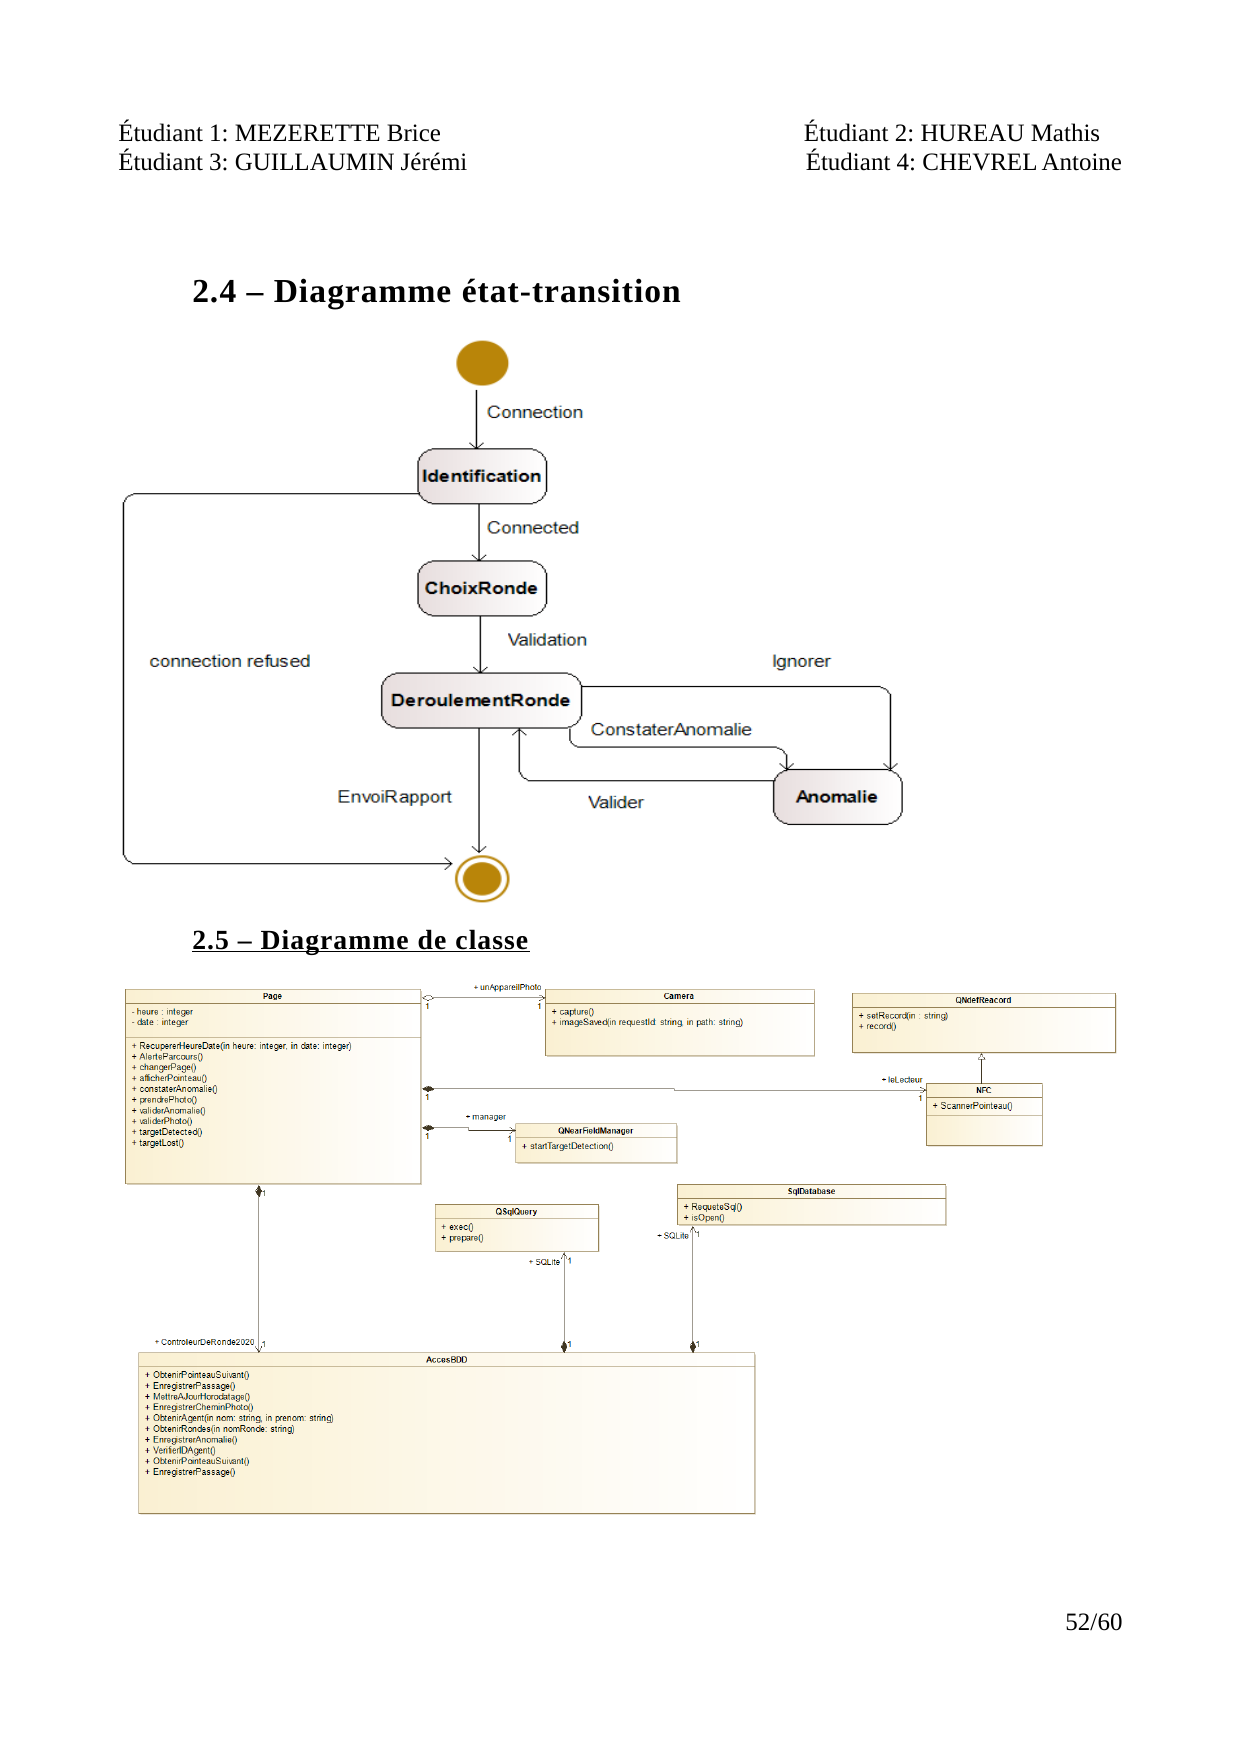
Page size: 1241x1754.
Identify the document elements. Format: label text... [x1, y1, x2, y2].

picture [118, 967, 1123, 1521]
subtitle 2.4 – Diagramme état-transition [118, 271, 1122, 309]
picture [97, 326, 925, 917]
subtitle 2.5 – Diagramme de classe [118, 923, 1122, 955]
